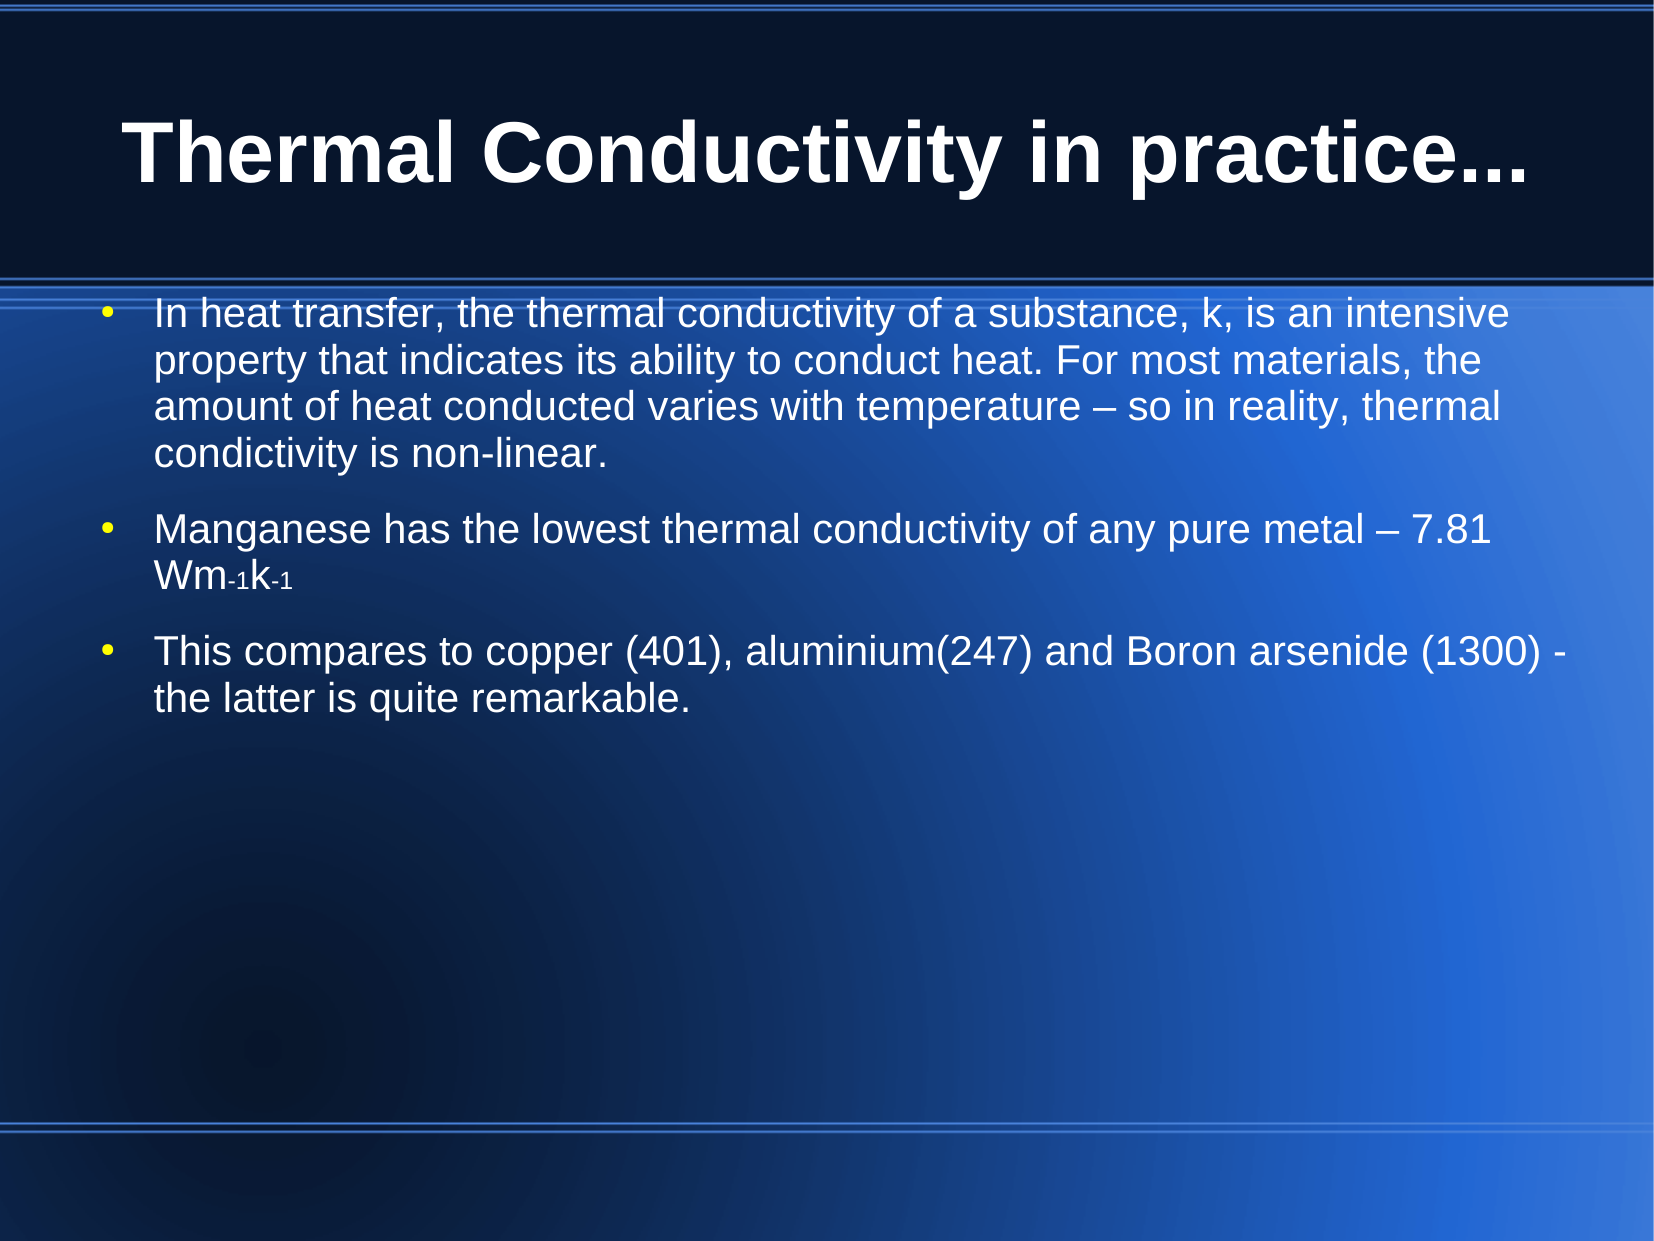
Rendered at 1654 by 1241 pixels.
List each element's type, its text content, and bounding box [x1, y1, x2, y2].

title Thermal Conductivity in practice... [82, 49, 1571, 257]
picture [0, 0, 1654, 1241]
list In heat transfer, the thermal conductivity of a substance, k, is an intensive property that indicates its ability to conduct heat. For most materials, the amount of heat conducted varies with temperature – so in reality, thermal condictivity is non-linear. Manganese has the lowest thermal conductivity of any pure metal – 7.81 Wm-1k-1 This compares to copper (401), aluminium(247) and Boron arsenide (1300) -the latter is quite remarkable. [82, 290, 1571, 1109]
